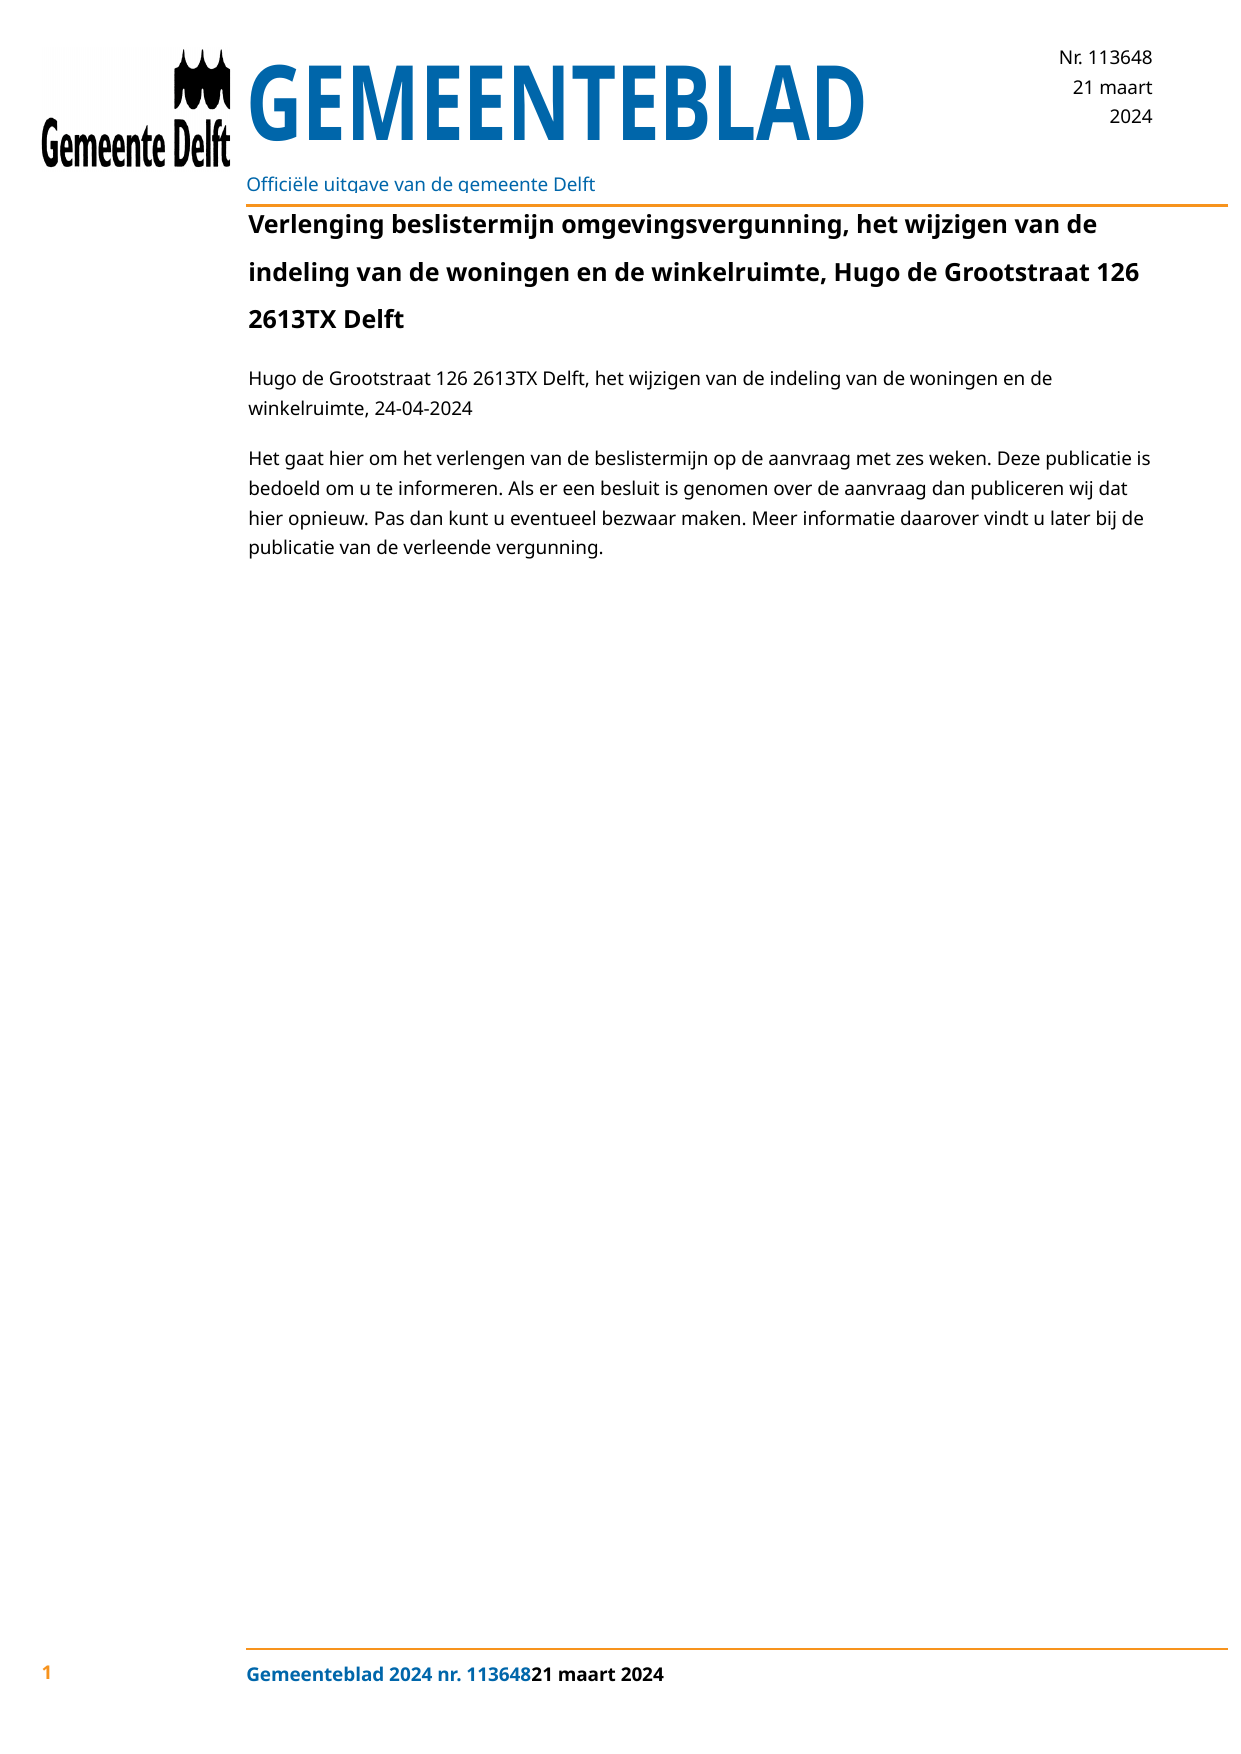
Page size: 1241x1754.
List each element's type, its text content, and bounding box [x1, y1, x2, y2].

text Hugo de Grootstraat 126 2613TX Delft, het wijzigen van de indeling van de woningen en de winkelruimte, 24-04-2024 [248, 366, 1152, 421]
text Het gaat hier om het verlengen van de beslistermijn op de aanvraag met zes weken. Deze publicatie is bedoeld om u te informeren. Als er een besluit is genomen over de aanvraag dan publiceren wij dat hier opnieuw. Pas dan kunt u eventueel bezwaar maken. Meer informatie daarover vindt u later bij de publicatie van de verleende vergunning. [248, 446, 1152, 560]
text Verlenging beslistermijn omgevingsvergunning, het wijzigen van de indeling van de woningen en de winkelruimte, Hugo de Grootstraat 126 2613TX Delft [248, 207, 1152, 336]
picture [41, 47, 231, 172]
